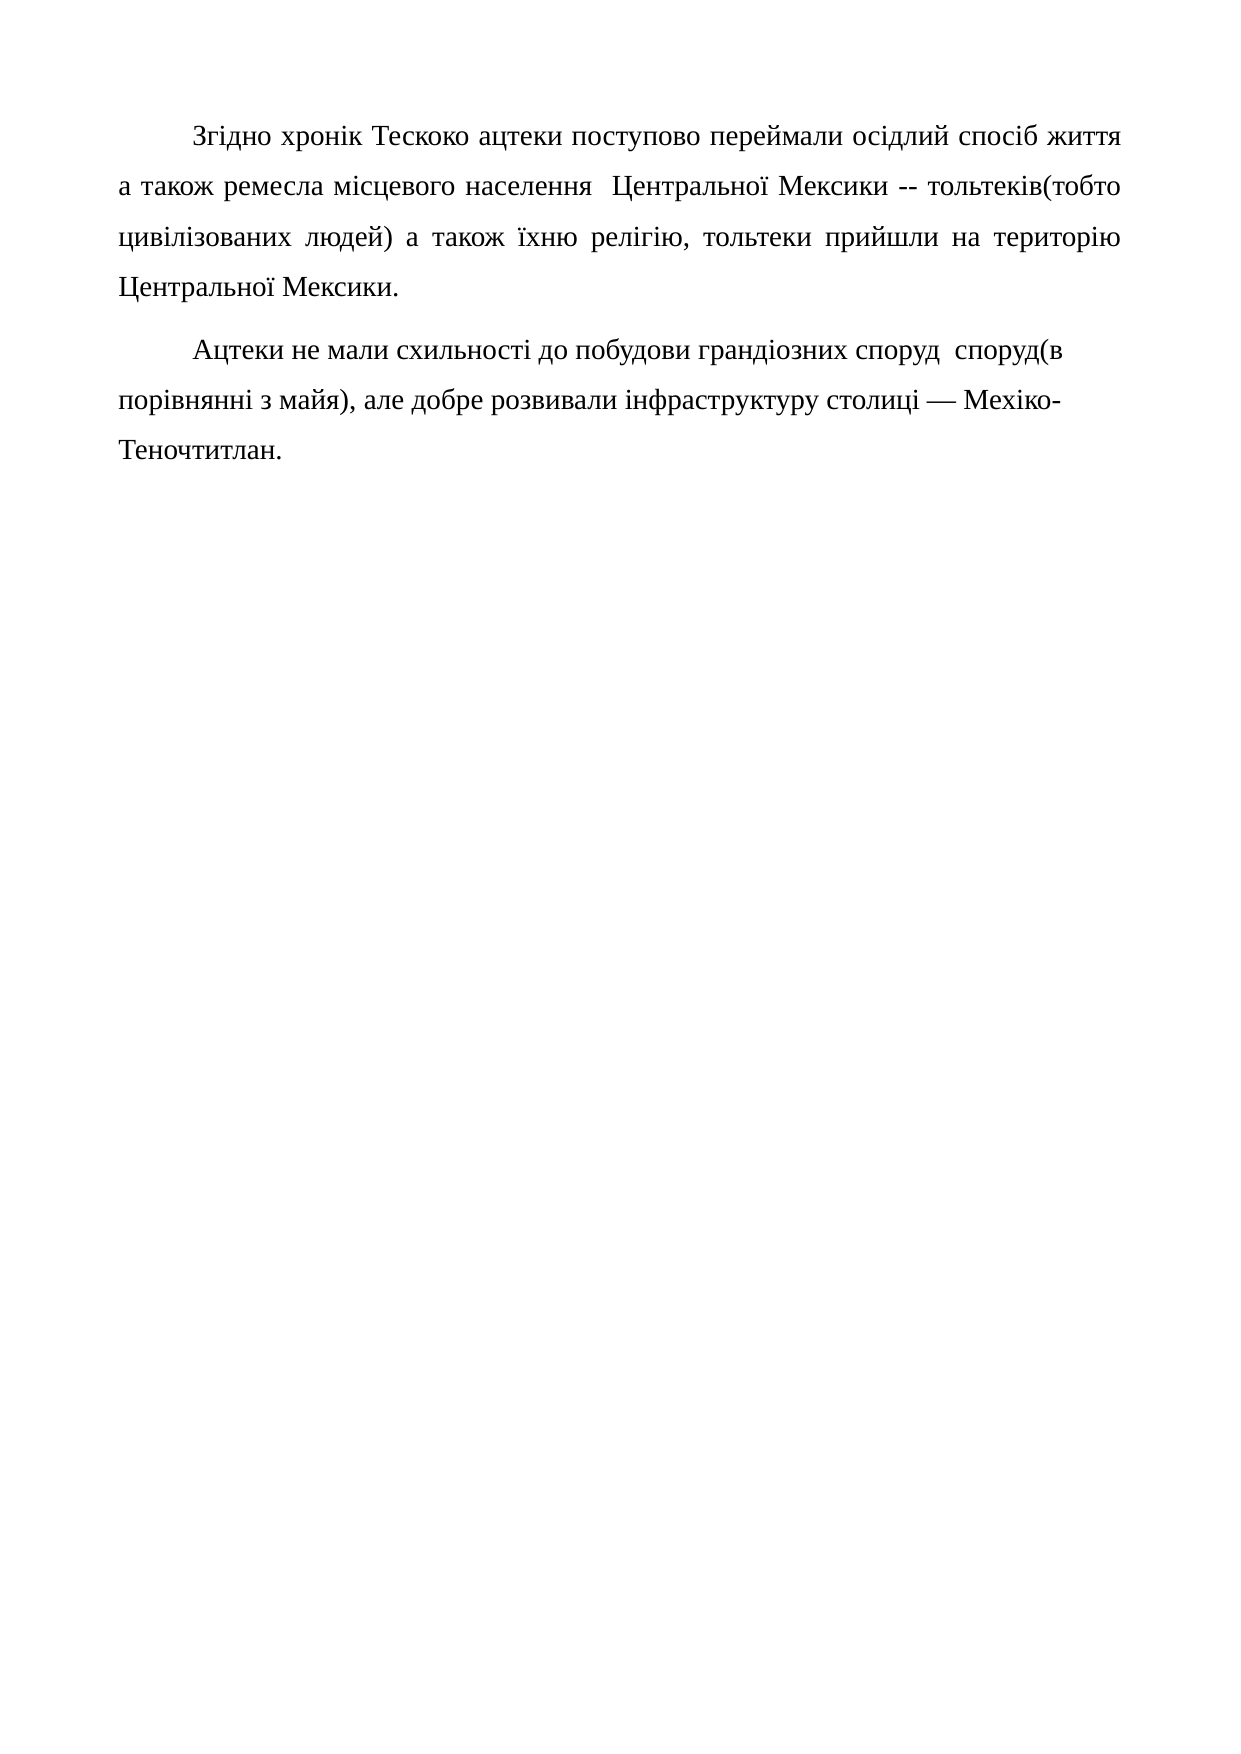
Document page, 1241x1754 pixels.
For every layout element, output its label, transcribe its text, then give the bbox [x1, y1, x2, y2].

text Згідно хронік Тескоко ацтеки поступово переймали осідлий спосіб життя а також ремесла місцевого населення Центральної Мексики -- тольтеків(тобто цивілізованих людей) а також їхню релігію, тольтеки прийшли на територію Центральної Мексики. [118, 118, 1122, 303]
text Ацтеки не мали схильності до побудови грандіозних споруд споруд(в порівнянні з майя), але добре розвивали інфраструктуру столиці — Мехіко-Теночтитлан. [118, 332, 1122, 466]
